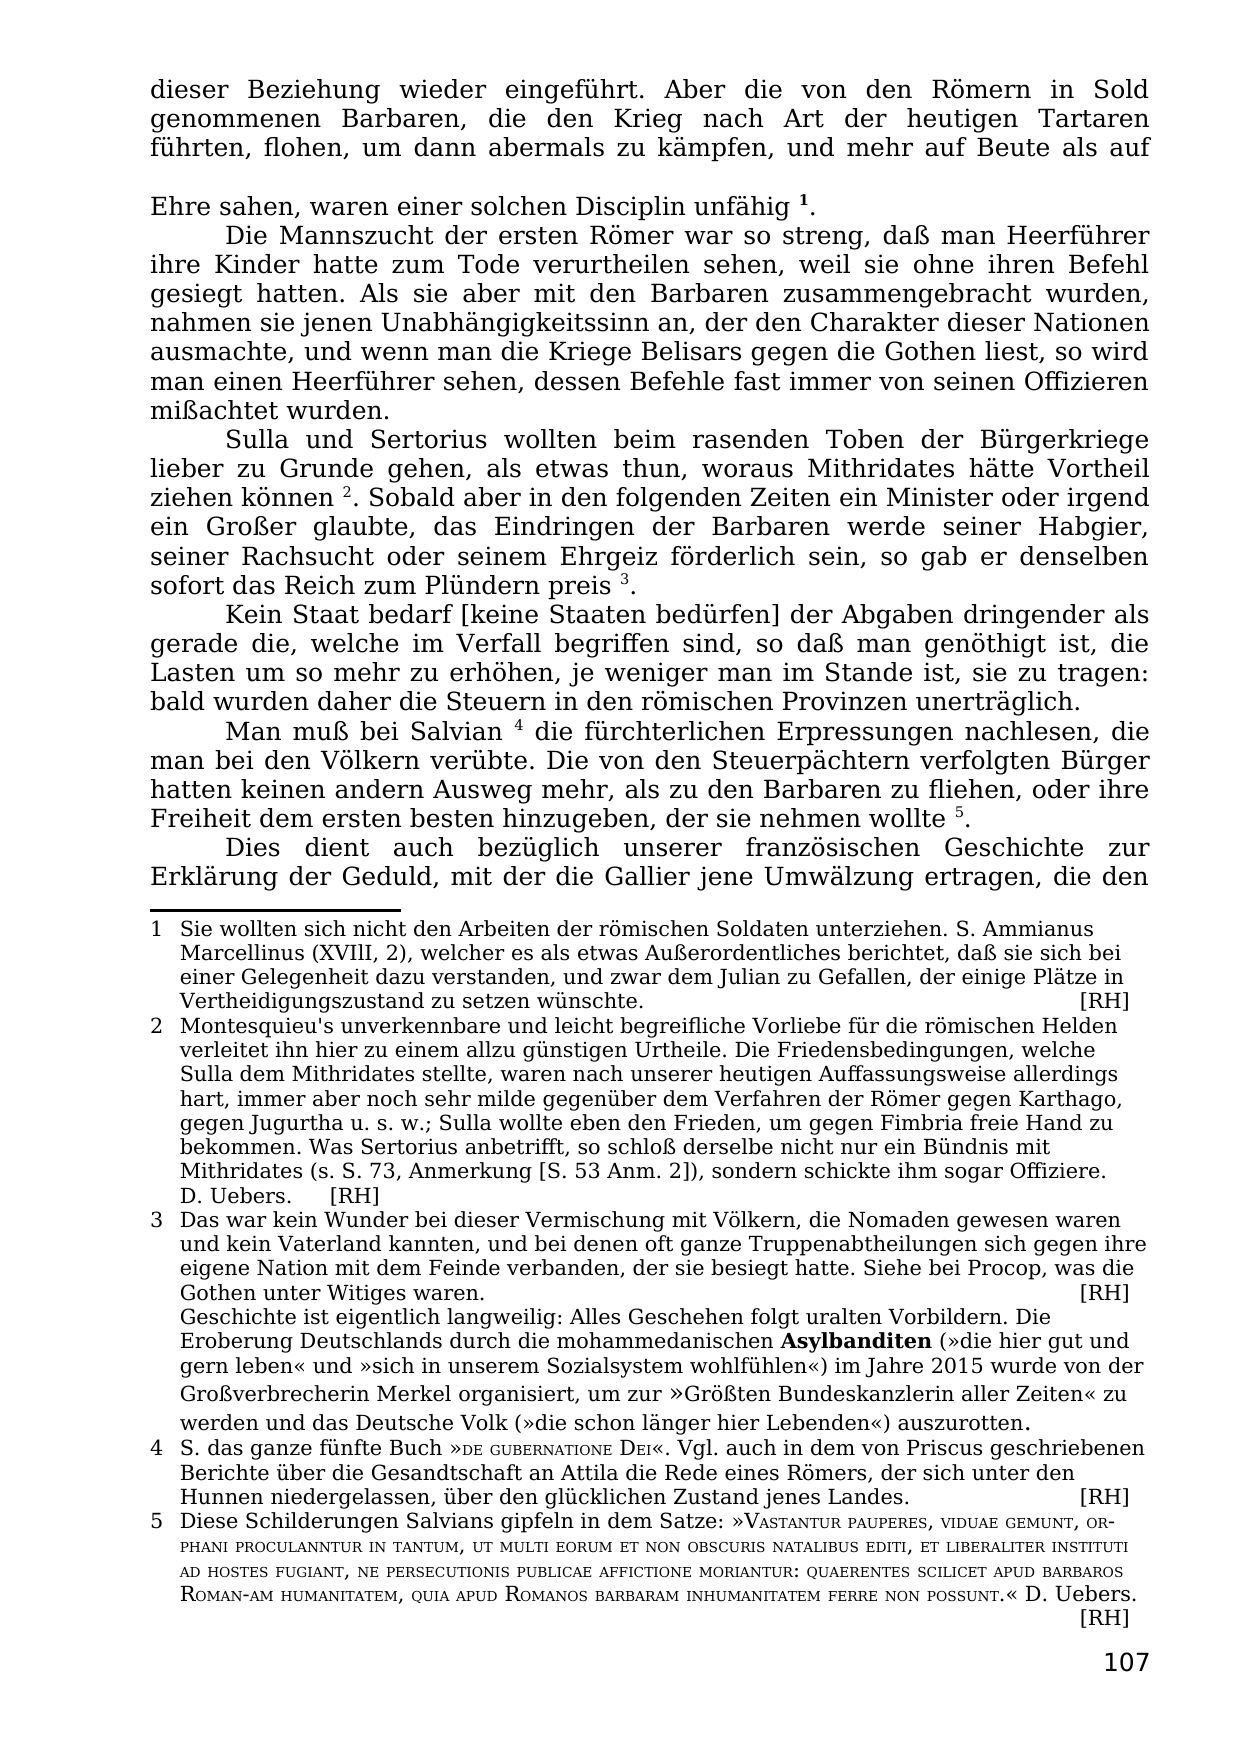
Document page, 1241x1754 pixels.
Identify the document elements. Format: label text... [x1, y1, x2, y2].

text Sulla und Sertorius wollten beim rasenden Toben der Bürgerkriege lieber zu Grunde gehen, als etwas thun, woraus Mithridates hätte Vortheil ziehen können . Sobald aber in den folgenden Zeiten ein Minister oder irgend ein Großer glaubte, das Eindringen der Barbaren werde seiner Habgier, seiner Rachsucht oder seinem Ehrgeiz förderlich sein, so gab er denselben sofort das Reich zum Plündern preis . [150, 425, 1151, 600]
text Diese Schilderungen Salvians gipfeln in dem Satze: »Vastantur pauperes, viduae gemunt, or­phani proculanntur in tantum, ut multi eorum et non obscuris natalibus editi, et liberaliter instituti ad hostes fugiant, ne persecutionis publicae affictione moriantur: quaerentes scilicet apud barbaros Roman-am humanitatem, quia apud Romanos barbaram inhumanitatem ferre non possunt.« D. Uebers. [RH] [150, 1509, 1151, 1631]
text Das war kein Wunder bei dieser Vermischung mit Völkern, die Nomaden gewesen waren und kein Vaterland kannten, und bei denen oft ganze Truppenabtheilungen sich gegen ihre eigene Nation mit dem Feinde verbanden, der sie besiegt hatte. Siehe bei Procop, was die Gothen unter Witiges waren. [RH] [150, 1208, 1151, 1305]
text S. das ganze fünfte Buch »de gubernatione Dei«. Vgl. auch in dem von Priscus geschriebenen Berichte über die Gesandtschaft an Attila die Rede eines Römers, der sich unter den Hunnen niedergelassen, über den glücklichen Zustand jenes Landes. [RH] [150, 1436, 1151, 1509]
text dieser Beziehung wieder eingeführt. Aber die von den Römern in Sold genommenen Barbaren, die den Krieg nach Art der heutigen Tartaren führten, flohen, um dann abermals zu kämpfen, und mehr auf Beute als auf Ehre sahen, waren einer solchen Disciplin unfähig . [150, 75, 1151, 221]
text Dies dient auch bezüglich unserer französischen Geschichte zur Erklärung der Geduld, mit der die Gallier jene Umwälzung ertragen, die den [150, 833, 1151, 892]
text Die Mannszucht der ersten Römer war so streng, daß man Heerführer ihre Kinder hatte zum Tode verurtheilen sehen, weil sie ohne ihren Befehl gesiegt hatten. Als sie aber mit den Barbaren zusammengebracht wurden, nahmen sie jenen Unabhängigkeitssinn an, der den Charakter dieser Nationen ausmachte, und wenn man die Kriege Belisars gegen die Gothen liest, so wird man einen Heerführer sehen, dessen Befehle fast immer von seinen Offizieren mißachtet wurden. [150, 221, 1151, 425]
text Geschichte ist eigentlich langweilig: Alles Geschehen folgt uralten Vorbildern. Die Eroberung Deutschlands durch die mohammedanischen Asylbanditen (»die hier gut und gern leben« und »sich in unserem Sozialsystem wohlfühlen«) im Jahre 2015 wurde von der Großverbrecherin Merkel organisiert, um zur »Größten Bundeskanzlerin aller Zeiten« zu werden und das Deutsche Volk (»die schon länger hier Lebenden«) auszurotten. [150, 1305, 1151, 1436]
text Montesquieu's unverkennbare und leicht begreifliche Vorliebe für die römischen Helden verleitet ihn hier zu einem allzu günstigen Urtheile. Die Friedensbedingungen, welche Sulla dem Mithridates stellte, waren nach unserer heutigen Auffassungsweise allerdings hart, immer aber noch sehr milde gegenüber dem Verfahren der Römer gegen Karthago, gegen Jugurtha u. s. w.; Sulla wollte eben den Frieden, um gegen Fimbria freie Hand zu bekommen. Was Sertorius anbetrifft, so schloß derselbe nicht nur ein Bündnis mit Mithridates (s. S. 73, Anmerkung [S. 53 Anm. 2]), sondern schickte ihm sogar Offiziere. D. Uebers. [RH] [150, 1014, 1151, 1208]
text Kein Staat bedarf [keine Staaten bedürfen] der Abgaben dringender als gerade die, welche im Verfall begriffen sind, so daß man genöthigt ist, die Lasten um so mehr zu erhöhen, je weniger man im Stande ist, sie zu tragen: bald wurden daher die Steuern in den römischen Provinzen unerträglich. [150, 600, 1151, 717]
text Sie wollten sich nicht den Arbeiten der römischen Soldaten unterziehen. S. Ammianus Marcellinus (XVIlI, 2), welcher es als etwas Außerordentliches berichtet, daß sie sich bei einer Gelegenheit dazu verstanden, und zwar dem Julian zu Gefallen, der einige Plätze in Vertheidigungszustand zu setzen wünschte. [RH] [150, 917, 1151, 1014]
text Man muß bei Salvian die fürchterlichen Erpressungen nachlesen, die man bei den Völkern verübte. Die von den Steuerpächtern verfolgten Bürger hatten keinen andern Ausweg mehr, als zu den Barbaren zu fliehen, oder ihre Freiheit dem ersten besten hinzugeben, der sie nehmen wollte . [150, 717, 1151, 833]
